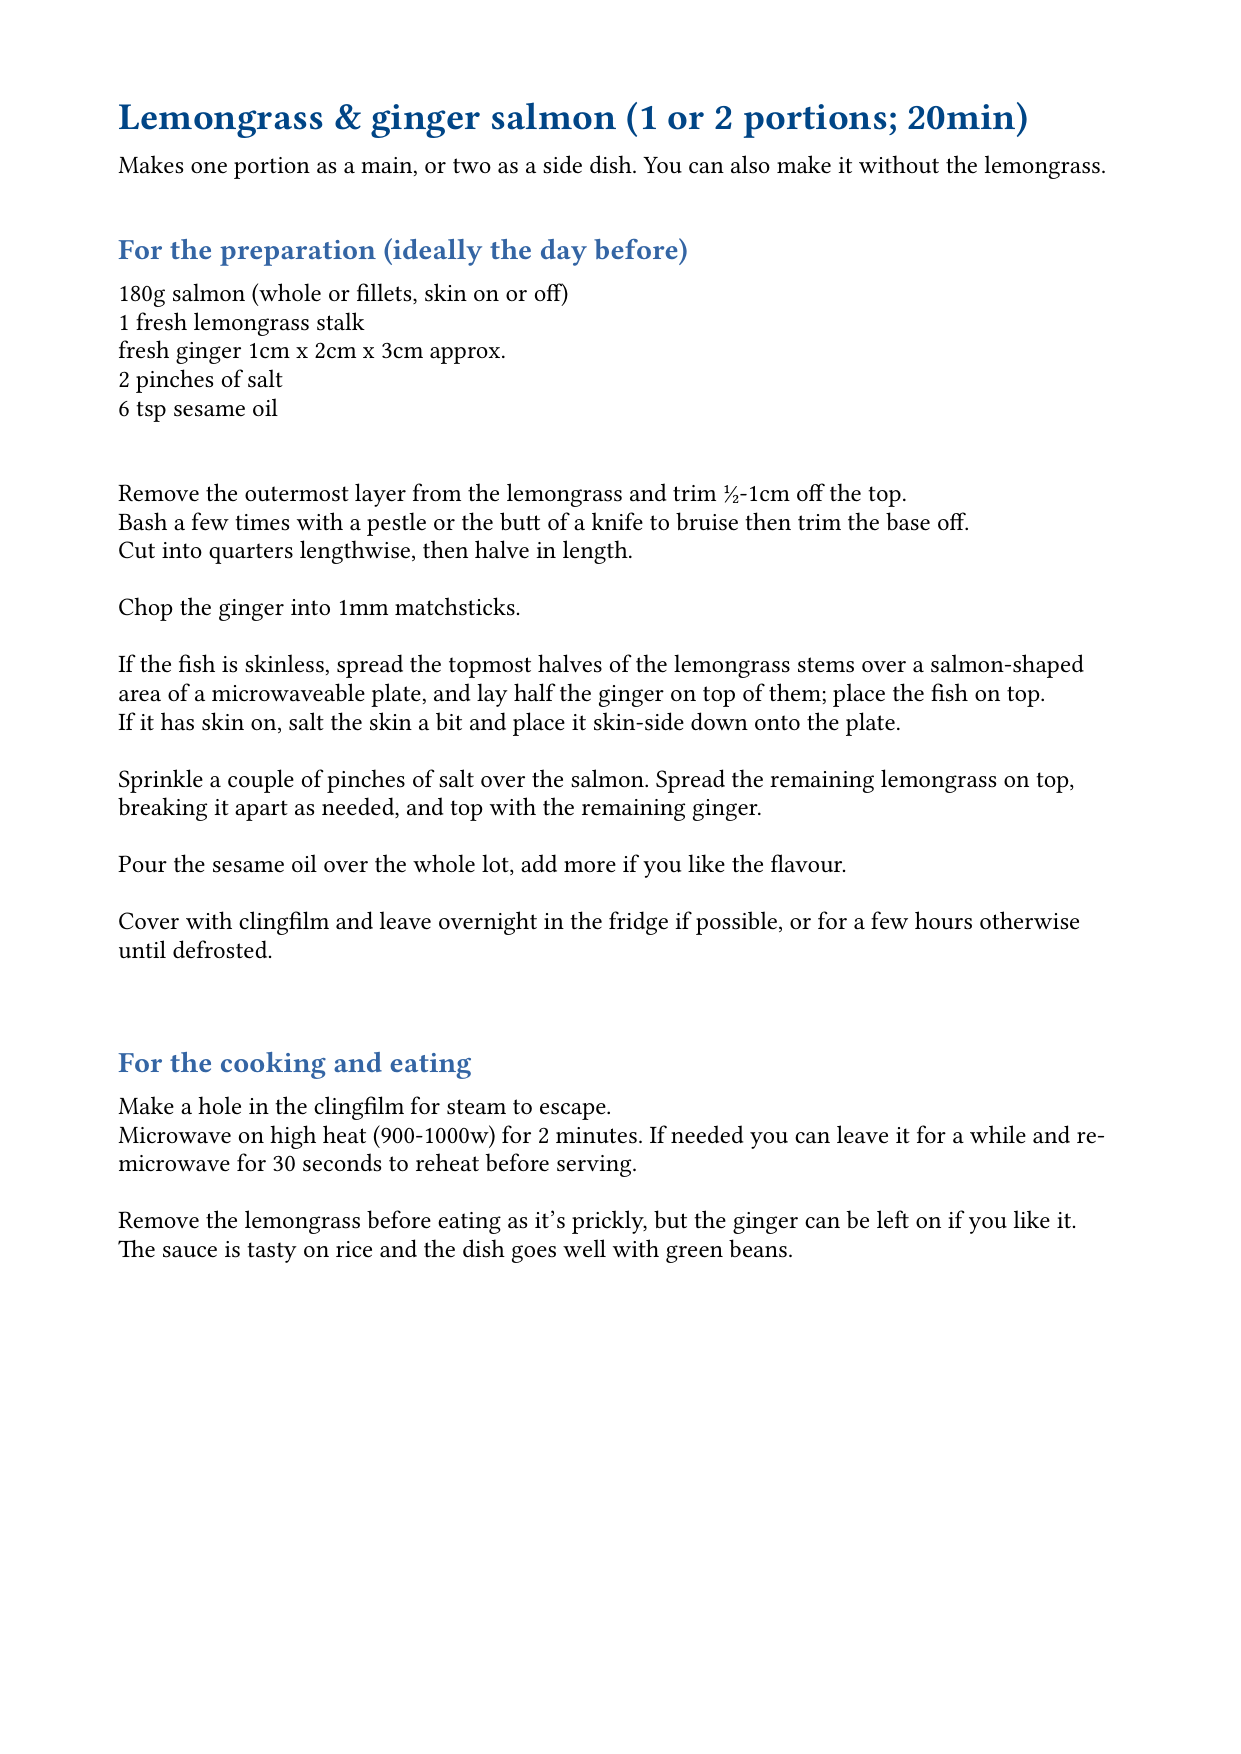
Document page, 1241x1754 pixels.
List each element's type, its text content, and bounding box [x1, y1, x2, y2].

text 1 fresh lemongrass stalk [118, 308, 1122, 336]
text Microwave on high heat (900-1000w) for 2 minutes. If needed you can leave it for a while and re-microwave for 30 seconds to reheat before serving. [118, 1121, 1122, 1178]
text Makes one portion as a main, or two as a side dish. You can also make it without the lemongrass. [118, 152, 1122, 180]
text If the fish is skinless, spread the topmost halves of the lemongrass stems over a salmon-shaped area of a microwaveable plate, and lay half the ginger on top of them; place the fish on top. [118, 650, 1122, 707]
text Cover with clingfilm and leave overnight in the fridge if possible, or for a few hours otherwise until defrosted. [118, 907, 1122, 964]
text 2 pinches of salt [118, 365, 1122, 393]
text Bash a few times with a pestle or the butt of a knife to bruise then trim the base off. [118, 508, 1122, 536]
subtitle Lemongrass & ginger salmon (1 or 2 portions; 20min) [118, 96, 1122, 139]
text fresh ginger 1cm x 2cm x 3cm approx. [118, 336, 1122, 365]
text Make a hole in the clingfilm for steam to escape. [118, 1092, 1122, 1121]
text Sprinkle a couple of pinches of salt over the salmon. Spread the remaining lemongrass on top, breaking it apart as needed, and top with the remaining ginger. [118, 764, 1122, 822]
text Pour the sesame oil over the whole lot, add more if you like the flavour. [118, 850, 1122, 879]
text The sauce is tasty on rice and the dish goes well with green beans. [118, 1235, 1122, 1263]
text Remove the lemongrass before eating as it’s prickly, but the ginger can be left on if you like it. [118, 1206, 1122, 1235]
text 180g salmon (whole or fillets, skin on or off) [118, 279, 1122, 308]
text Remove the outermost layer from the lemongrass and trim ½-1cm off the top. [118, 479, 1122, 508]
text If it has skin on, salt the skin a bit and place it skin-side down onto the plate. [118, 707, 1122, 736]
text 6 tsp sesame oil [118, 393, 1122, 422]
text Chop the ginger into 1mm matchsticks. [118, 593, 1122, 622]
subtitle For the preparation (ideally the day before) [118, 234, 1122, 267]
text Cut into quarters lengthwise, then halve in length. [118, 536, 1122, 565]
subtitle For the cooking and eating [118, 1046, 1122, 1080]
